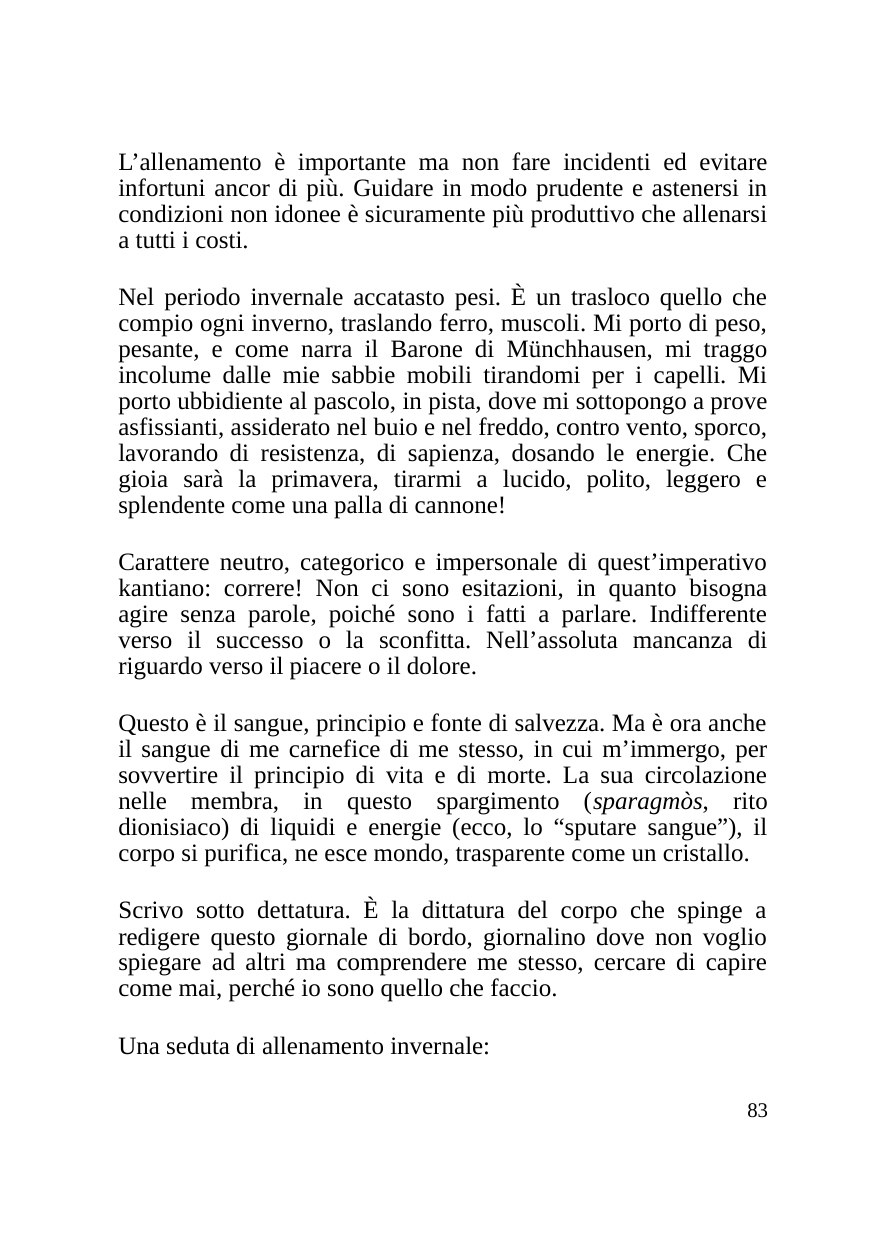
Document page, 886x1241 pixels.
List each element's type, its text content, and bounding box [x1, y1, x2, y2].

text Scrivo sotto dettatura. È la dittatura del corpo che spinge a redigere questo giornale di bordo, giornalino dove non voglio spiegare ad altri ma comprendere me stesso, cercare di capire come mai, perché io sono quello che faccio. [118, 896, 768, 1002]
text Una seduta di allenamento invernale: [118, 1031, 768, 1060]
text Nel periodo invernale accatasto pesi. È un trasloco quello che compio ogni inverno, traslando ferro, muscoli. Mi porto di peso, pesante, e come narra il Barone di Münchhausen, mi traggo incolume dalle mie sabbie mobili tirandomi per i capelli. Mi porto ubbidiente al pascolo, in pista, dove mi sottopongo a prove asfissianti, assiderato nel buio e nel freddo, contro vento, sporco, lavorando di resistenza, di sapienza, dosando le energie. Che gioia sarà la primavera, tirarmi a lucido, polito, leggero e splendente come una palla di cannone! [118, 282, 768, 518]
text Questo è il sangue, principio e fonte di salvezza. Ma è ora anche il sangue di me carnefice di me stesso, in cui m’immergo, per sovvertire il principio di vita e di morte. La sua circolazione nelle membra, in questo spargimento (sparagmòs, rito dionisiaco) di liquidi e energie (ecco, lo “sputare sangue”), il corpo si purifica, ne esce mondo, trasparente come un cristallo. [118, 708, 768, 867]
text L’allenamento è importante ma non fare incidenti ed evitare infortuni ancor di più. Guidare in modo prudente e astenersi in condizioni non idonee è sicuramente più produttivo che allenarsi a tutti i costi. [118, 147, 768, 253]
text Carattere neutro, categorico e impersonale di quest’imperativo kantiano: correre! Non ci sono esitazioni, in quanto bisogna agire senza parole, poiché sono i fatti a parlare. Indifferente verso il successo o la sconfitta. Nell’assoluta mancanza di riguardo verso il piacere o il dolore. [118, 547, 768, 680]
